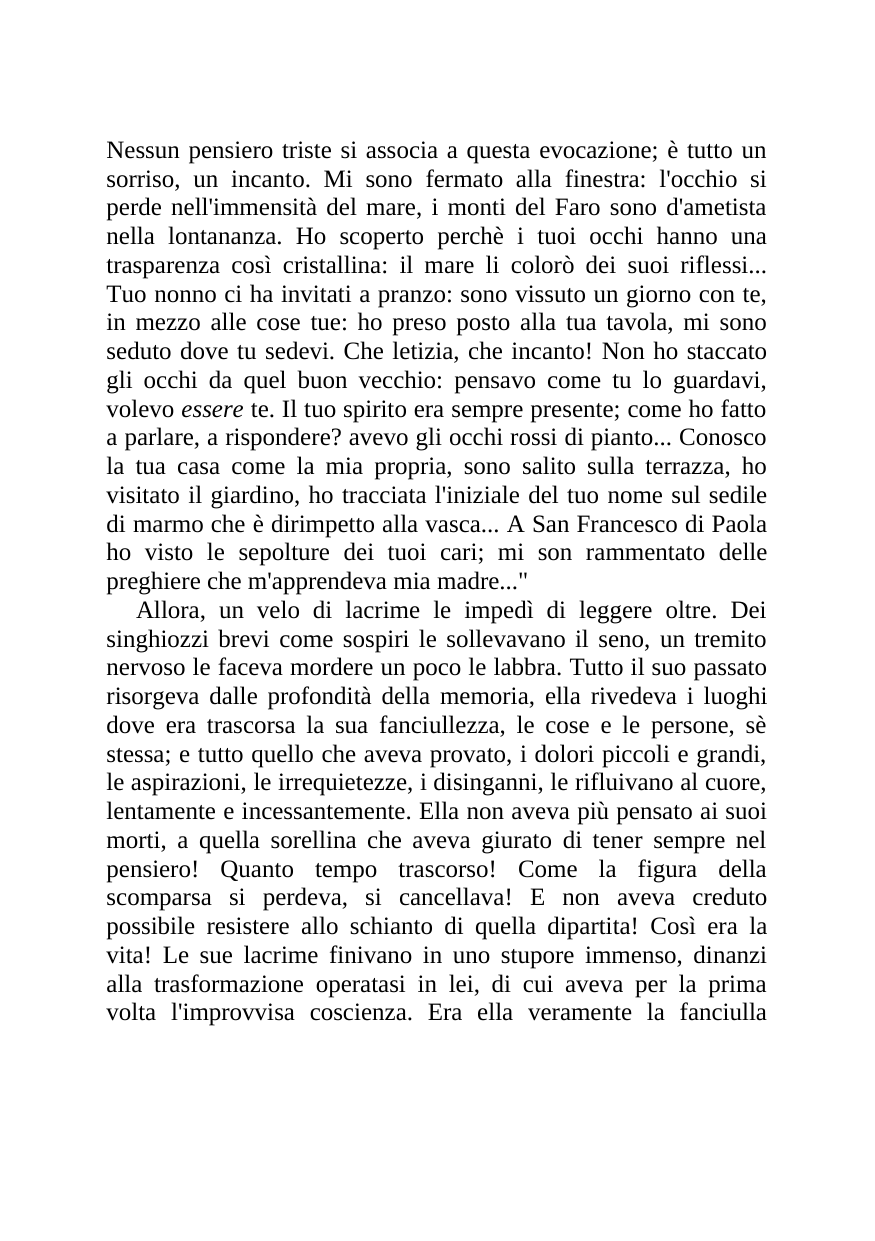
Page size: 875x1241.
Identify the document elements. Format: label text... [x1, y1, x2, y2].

text Nessun pensiero triste si associa a questa evocazione; è tutto un sorriso, un incanto. Mi sono fermato alla finestra: l'occhio si perde nell'immensità del mare, i monti del Faro sono d'ametista nella lontananza. Ho scoperto perchè i tuoi occhi hanno una trasparenza così cristallina: il mare li colorò dei suoi riflessi... Tuo nonno ci ha invitati a pranzo: sono vissuto un giorno con te, in mezzo alle cose tue: ho preso posto alla tua tavola, mi sono seduto dove tu sedevi. Che letizia, che incanto! Non ho staccato gli occhi da quel buon vecchio: pensavo come tu lo guardavi, volevo essere te. Il tuo spirito era sempre presente; come ho fatto a parlare, a rispondere? avevo gli occhi rossi di pianto... Conosco la tua casa come la mia propria, sono salito sulla terrazza, ho visitato il giardino, ho tracciata l'iniziale del tuo nome sul sedile di marmo che è dirimpetto alla vasca... A San Francesco di Paola ho visto le sepolture dei tuoi cari; mi son rammentato delle preghiere che m'apprendeva mia madre..." [106, 135, 768, 595]
text Allora, un velo di lacrime le impedì di leggere oltre. Dei singhiozzi brevi come sospiri le sollevavano il seno, un tremito nervoso le faceva mordere un poco le labbra. Tutto il suo passato risorgeva dalle profondità della memoria, ella rivedeva i luoghi dove era trascorsa la sua fanciullezza, le cose e le persone, sè stessa; e tutto quello che aveva provato, i dolori piccoli e grandi, le aspirazioni, le irrequietezze, i disinganni, le rifluivano al cuore, lentamente e incessantemente. Ella non aveva più pensato ai suoi morti, a quella sorellina che aveva giurato di tener sempre nel pensiero! Quanto tempo trascorso! Come la figura della scomparsa si perdeva, si cancellava! E non aveva creduto possibile resistere allo schianto di quella dipartita! Così era la vita! Le sue lacrime finivano in uno stupore immenso, dinanzi alla trasformazione operatasi in lei, di cui aveva per la prima volta l'improvvisa coscienza. Era ella veramente la fanciulla [106, 595, 768, 1026]
